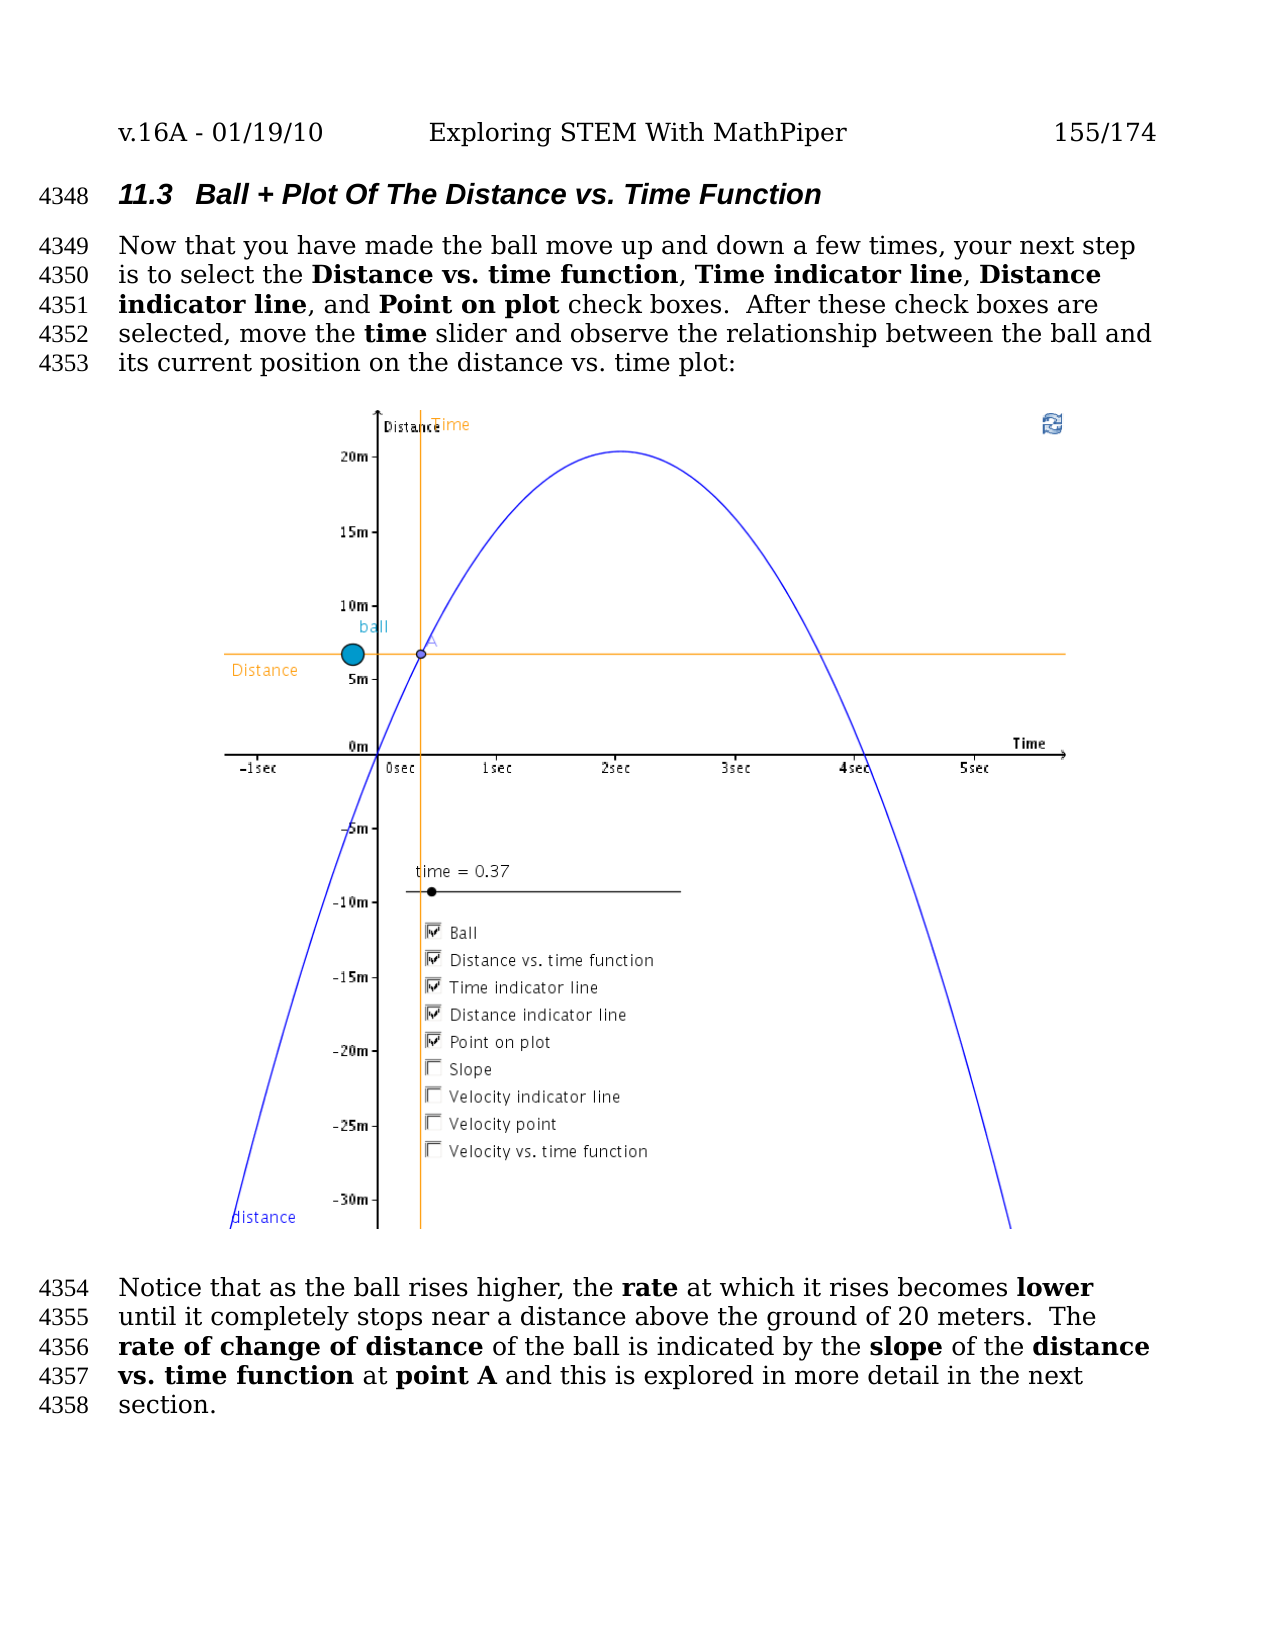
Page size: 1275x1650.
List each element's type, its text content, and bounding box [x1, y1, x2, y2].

text Now that you have made the ball move up and down a few times, your next step is to select the Distance vs. time function, Time indicator line, Distance indicator line, and Point on plot check boxes. After these check boxes are selected, move the time slider and observe the relationship between the ball and its current position on the distance vs. time plot: [118, 231, 1157, 378]
text Notice that as the ball rises higher, the rate at which it rises becomes lower until it completely stops near a distance above the ground of 20 meters. The rate of change of distance of the ball is indicated by the slope of the distance vs. time function at point A and this is explored in more detail in the next section. [118, 1273, 1157, 1419]
picture [224, 410, 1066, 1229]
subtitle Ball + Plot Of The Distance vs. Time Function [118, 177, 1157, 210]
